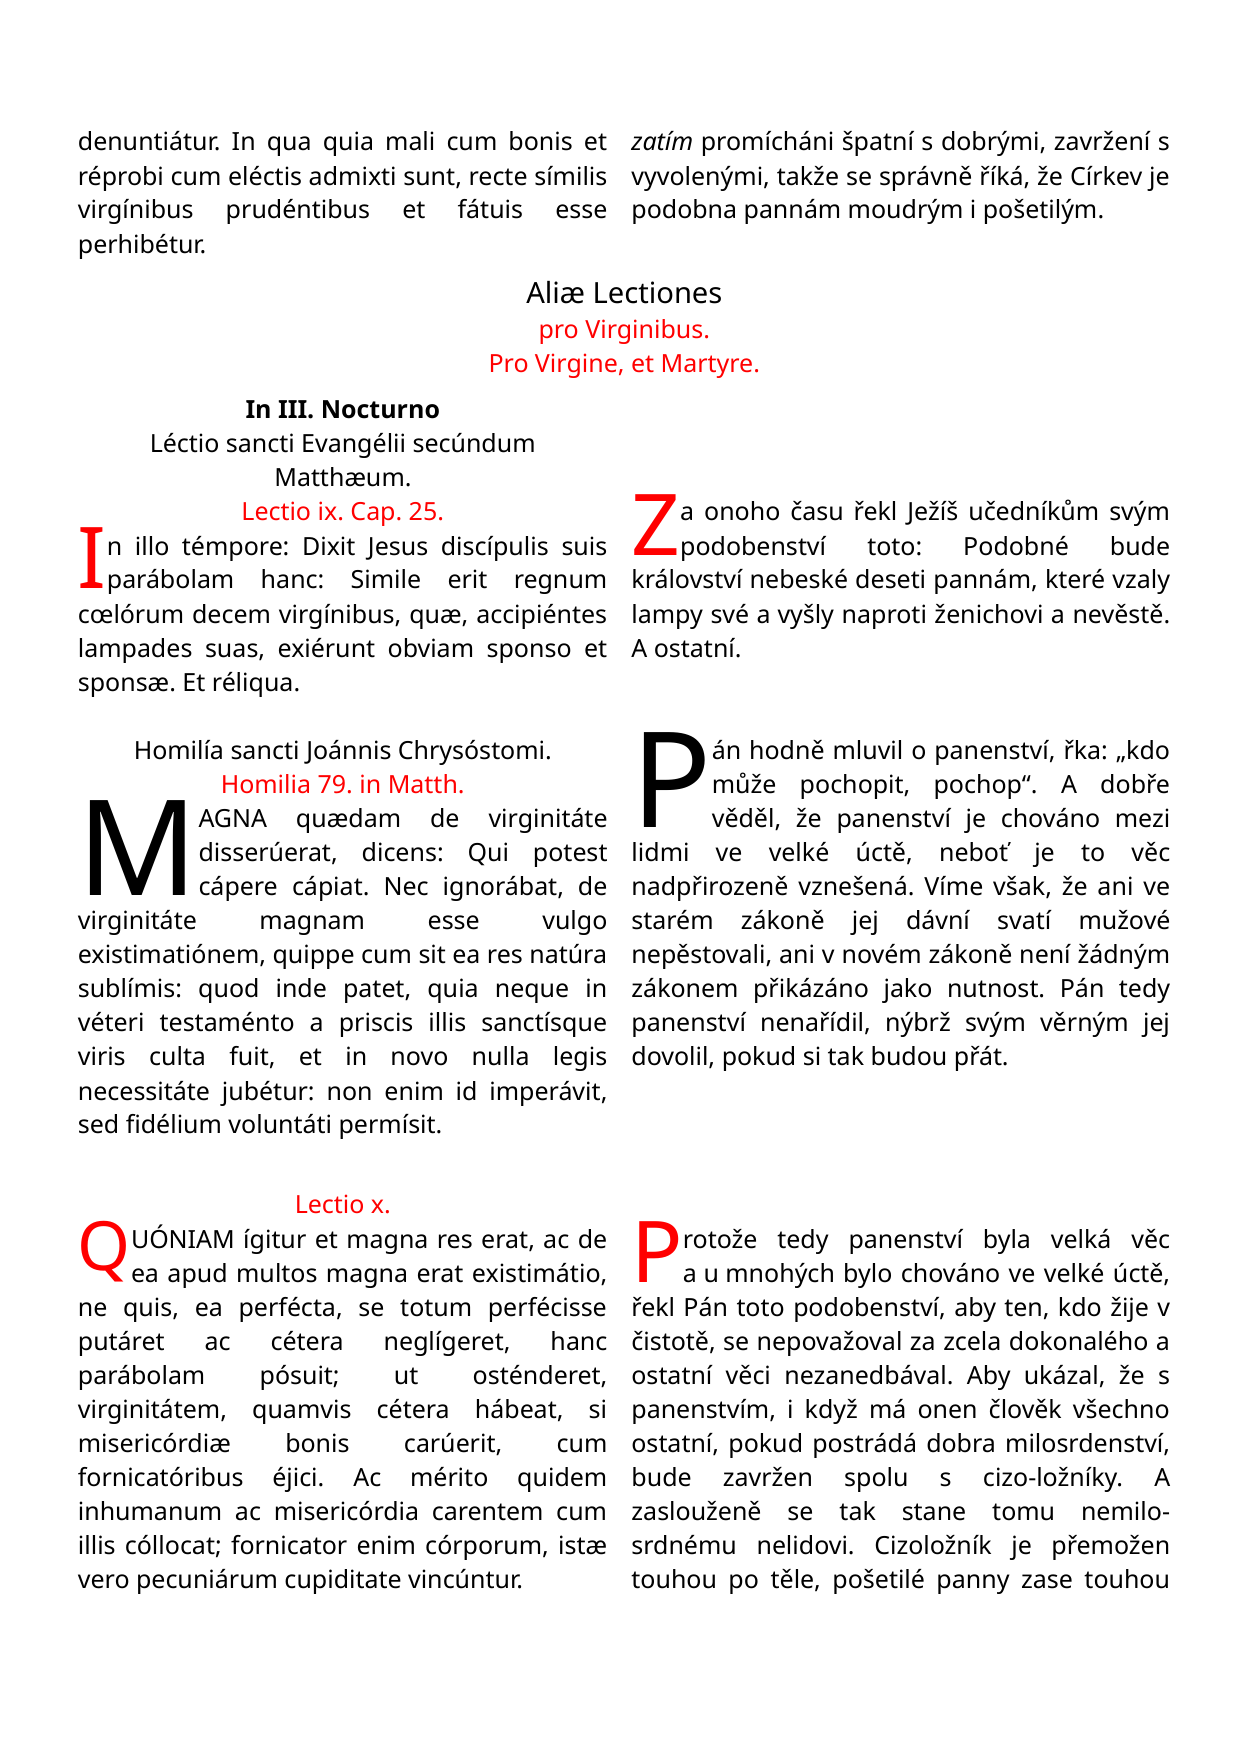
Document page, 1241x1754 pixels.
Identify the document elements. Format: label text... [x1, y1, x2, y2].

table_cell Za onoho času řekl Ježíš učedníkům svým podobenství toto: Podobné bude království nebeské deseti pannám, které vzaly lampy své a vyšly naproti ženichovi a nevěstě. A ostatní. Pán hodně mluvil o panenství, řka: „kdo může pochopit, pochop“. A dobře věděl, že panenství je chováno mezi lidmi ve velké úctě, neboť je to věc nadpřirozeně vznešená. Víme však, že ani ve starém zákoně jej dávní svatí mužové nepěstovali, ani v novém zákoně není žádným zákonem přikázáno jako nutnost. Pán tedy panenství nenařídil, nýbrž svým věrným jej dovolil, pokud si tak budou přát. [619, 386, 1182, 1181]
table_cell zatím promícháni špatní s dobrými, zavržení s vyvolenými, takže se správně říká, že Církev je podobna pannám moudrým i pošetilým. [619, 118, 1182, 266]
table_cell denuntiátur. In qua quia mali cum bonis et réprobi cum eléctis admixti sunt, recte símilis virgínibus prudéntibus et fátuis esse perhibétur. [66, 118, 619, 266]
table_cell Protože tedy panenství byla velká věc a u mnohých bylo chováno ve velké úctě, řekl Pán toto podobenství, aby ten, kdo žije v čistotě, se nepovažoval za zcela dokonalého a ostatní věci nezanedbával. Aby ukázal, že s panenstvím, i když má onen člověk všechno ostatní, pokud postrádá dobra milosrdenství, bude zavržen spolu s cizo-ložníky. A zaslouženě se tak stane tomu nemilo-srdnému nelidovi. Cizoložník je přemožen touhou po těle, pošetilé panny zase touhou [619, 1181, 1182, 1602]
table_cell Lectio x. QUÓNIAM ígitur et magna res erat, ac de ea apud multos magna erat existimátio, ne quis, ea perfécta, se totum perfécisse putáret ac cétera neglígeret, hanc parábolam pósuit; ut osténderet, virginitátem, quamvis cétera hábeat, si misericórdiæ bonis carúerit, cum fornicatóribus éjici. Ac mérito quidem inhumanum ac misericórdia carentem cum illis cóllocat; fornicator enim córporum, istæ vero pecuniárum cupiditate vincúntur. [66, 1181, 619, 1602]
table_cell In III. Nocturno Léctio sancti Evangélii secúndum Matthæum. Lectio ix. Cap. 25. In illo témpore: Dixit Jesus discípulis suis parábolam hanc: Simile erit regnum cœlórum decem virgínibus, quæ, accipiéntes lampades suas, exiérunt obviam sponso et sponsæ. Et réliqua. Homilía sancti Joánnis Chrysóstomi. Homilia 79. in Matth. MAGNA quædam de virginitáte disserúerat, dicens: Qui potest cápere cápiat. Nec ignorábat, de virginitáte magnam esse vulgo existimatiónem, quippe cum sit ea res natúra sublímis: quod inde patet, quia neque in véteri testaménto a priscis illis sanctísque viris culta fuit, et in novo nulla legis necessitáte jubétur: non enim id imperávit, sed fidélium voluntáti permísit. [66, 386, 619, 1181]
table_cell Aliæ Lectiones pro Virginibus. Pro Virgine, et Martyre. [66, 266, 1182, 386]
